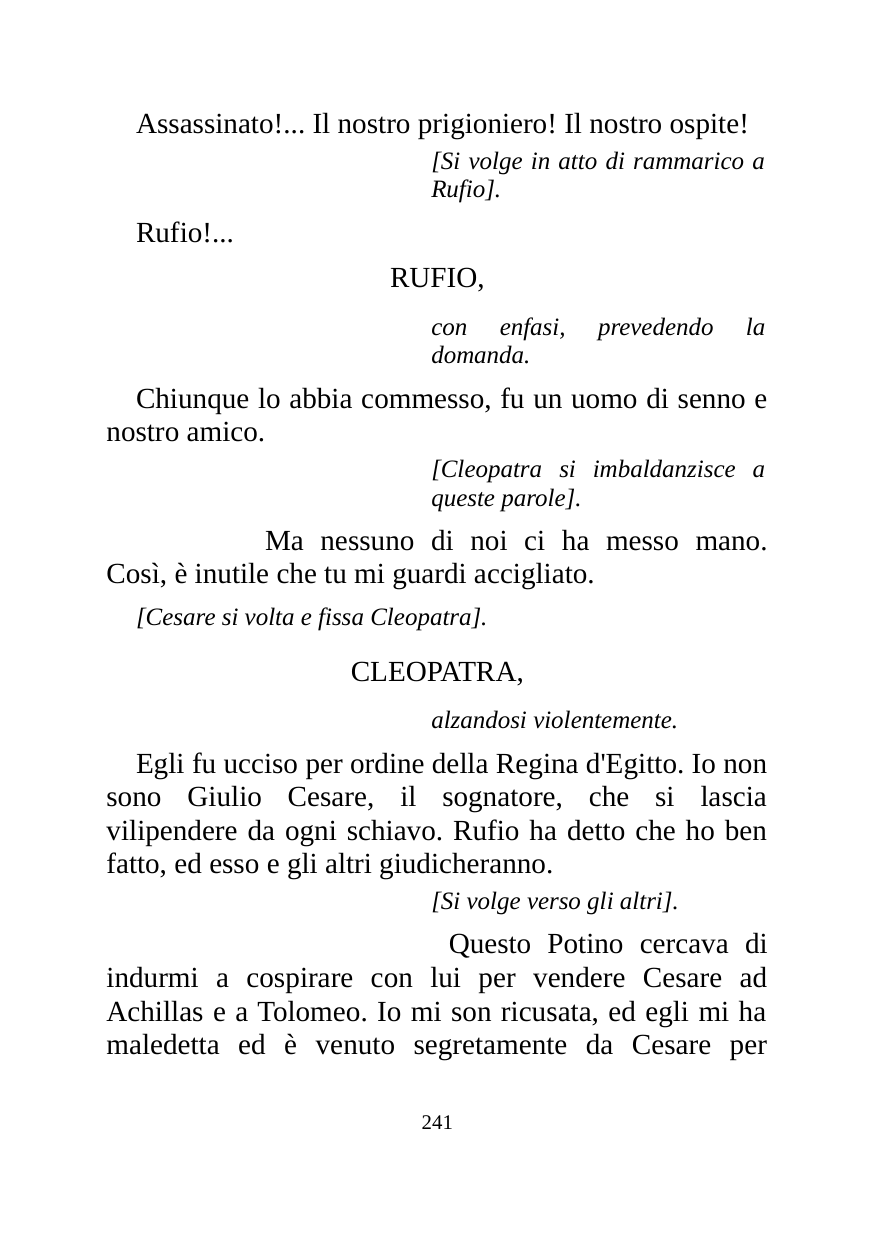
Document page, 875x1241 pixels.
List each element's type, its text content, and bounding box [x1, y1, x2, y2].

text Rufio!... [106, 215, 768, 248]
text [Cleopatra si imbaldanzisce a queste parole]. [431, 454, 768, 511]
text alzandosi violentemente. [431, 706, 768, 734]
text Egli fu ucciso per ordine della Regina d'Egitto. Io non sono Giulio Cesare, il sognatore, che si lascia vilipendere da ogni schiavo. Rufio ha detto che ho ben fatto, ed esso e gli altri giudicheranno. [106, 746, 768, 880]
text Assassinato!... Il nostro prigioniero! Il nostro ospite! [106, 106, 768, 140]
text [Si volge verso gli altri]. [431, 886, 768, 915]
text con enfasi, prevedendo la domanda. [431, 312, 768, 369]
text Questo Potino cercava di indurmi a cospirare con lui per vendere Cesare ad Achillas e a Tolomeo. Io mi son ricusata, ed egli mi ha maledetta ed è venuto segretamente da Cesare per [106, 927, 768, 1061]
text Chiunque lo abbia commesso, fu un uomo di senno e nostro amico. [106, 381, 768, 448]
text RUFIO, [106, 260, 768, 294]
text Ma nessuno di noi ci ha messo mano. Così, è inutile che tu mi guardi accigliato. [106, 523, 768, 590]
text [Si volge in atto di rammarico a Rufio]. [431, 146, 768, 203]
text CLEOPATRA, [106, 654, 768, 688]
text [Cesare si volta e fissa Cleopatra]. [106, 602, 768, 631]
